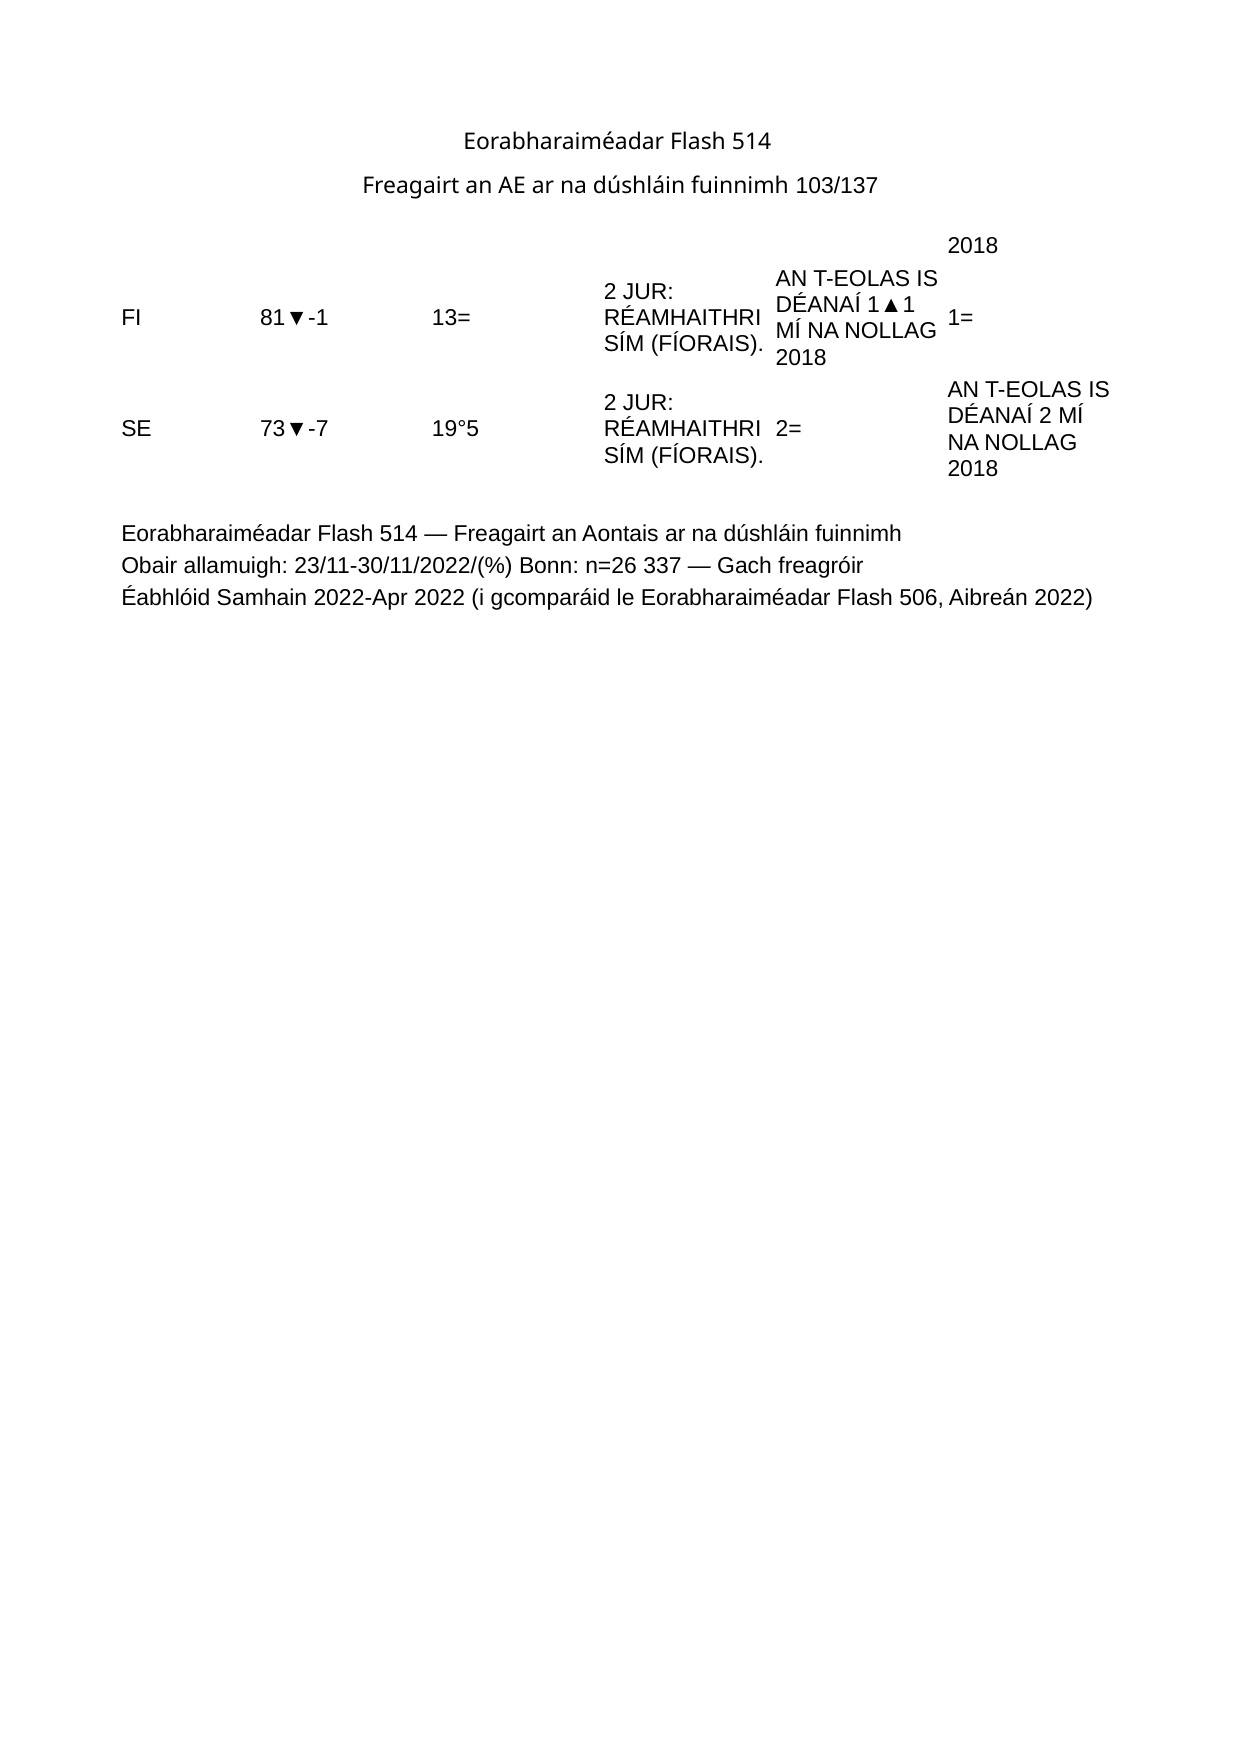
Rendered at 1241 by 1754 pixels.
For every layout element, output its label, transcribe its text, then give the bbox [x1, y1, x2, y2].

table_cell [944, 484, 1116, 517]
table_cell Éabhlóid Samhain 2022-Apr 2022 (i gcomparáid le Eorabharaiméadar Flash 506, Aibreán 2022) [118, 581, 1116, 614]
table_cell [429, 484, 601, 517]
table_cell [601, 230, 772, 262]
table_cell [773, 484, 944, 517]
table_cell Eorabharaiméadar Flash 514 — Freagairt an Aontais ar na dúshláin fuinnimh [118, 517, 1116, 549]
table_cell [118, 484, 257, 517]
table_cell 73▼-7 [257, 373, 429, 484]
table_cell [773, 230, 944, 262]
table_cell [257, 230, 429, 262]
table_cell SE [118, 373, 257, 484]
table_cell 2= [773, 373, 944, 484]
table_cell [118, 230, 257, 262]
table_cell Obair allamuigh: 23/11-30/11/2022/(%) Bonn: n=26 337 — Gach freagróir [118, 549, 1116, 581]
table_cell AN T-EOLAS IS DÉANAÍ 2 MÍ NA NOLLAG 2018 [944, 373, 1116, 484]
table_cell 2018 [944, 230, 1116, 262]
table_cell 1= [944, 262, 1116, 373]
table_cell [601, 484, 772, 517]
table_cell [257, 484, 429, 517]
table_cell 81▼-1 [257, 262, 429, 373]
table_cell 13= [429, 262, 601, 373]
table_cell AN T-EOLAS IS DÉANAÍ 1▲1 MÍ NA NOLLAG 2018 [773, 262, 944, 373]
table_cell [429, 230, 601, 262]
table_cell 2 JUR: RÉAMHAITHRISÍM (FÍORAIS). [601, 262, 772, 373]
table_cell FI [118, 262, 257, 373]
table_cell 19°5 [429, 373, 601, 484]
table_cell 2 JUR: RÉAMHAITHRISÍM (FÍORAIS). [601, 373, 772, 484]
